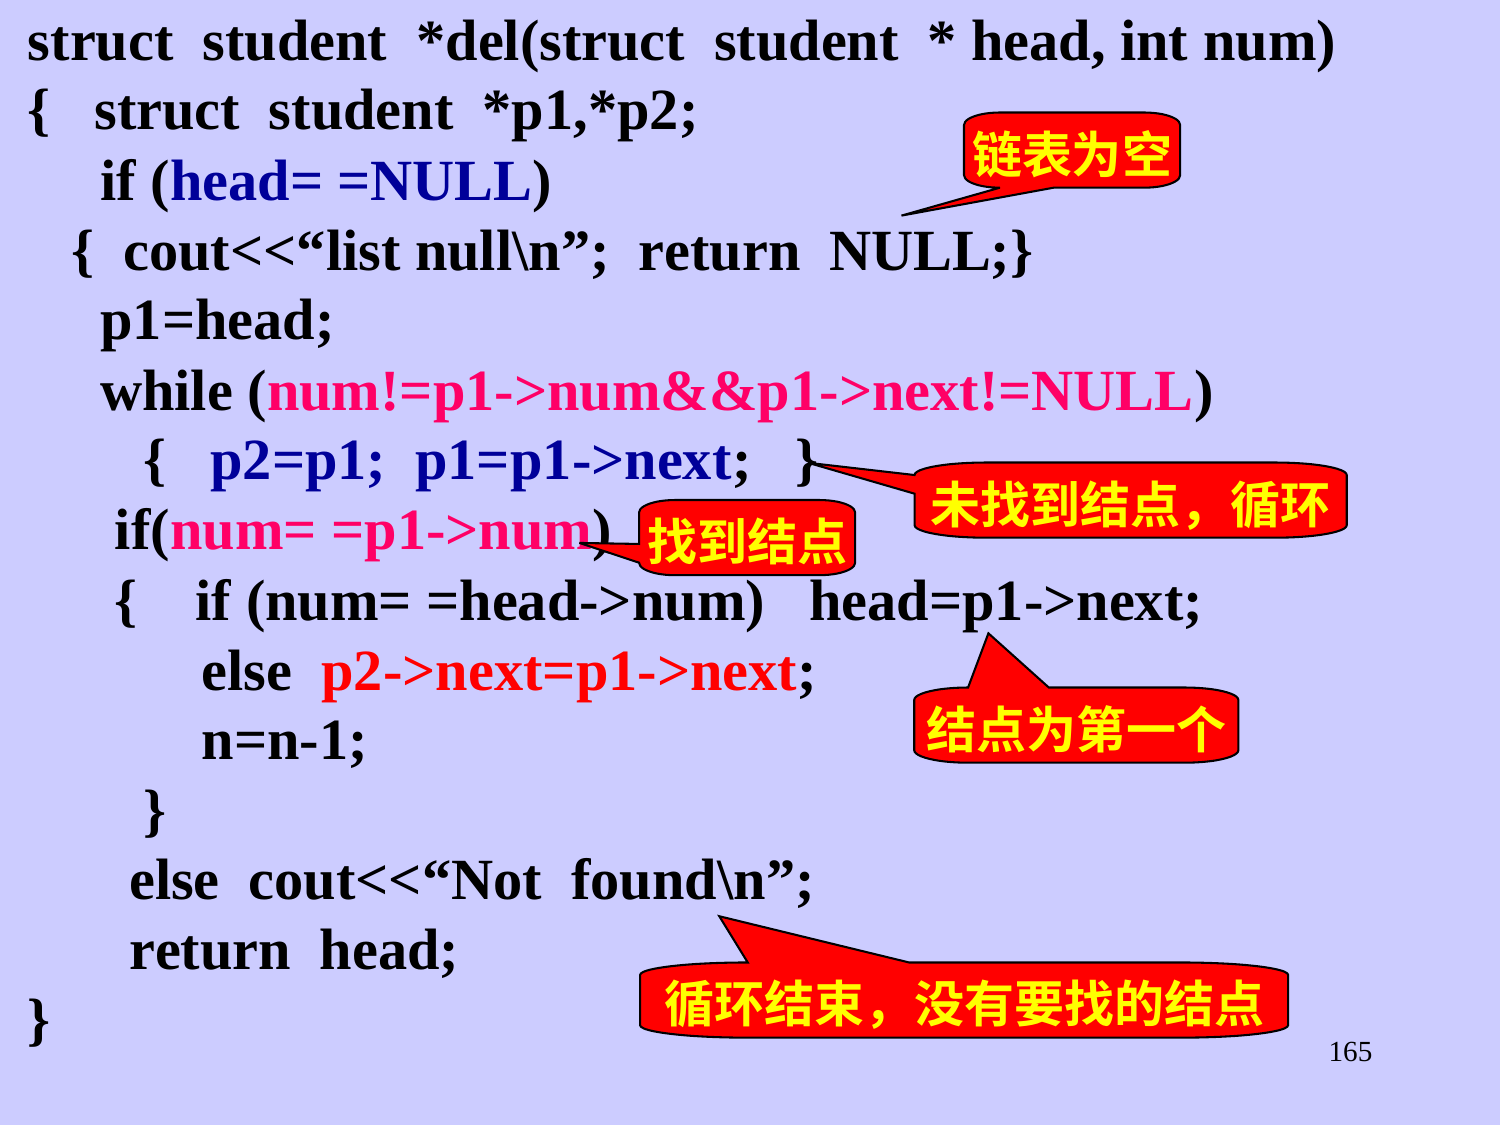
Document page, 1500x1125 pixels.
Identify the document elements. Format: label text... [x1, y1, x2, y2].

text_box [1074, 1054, 1388, 1101]
text_box 未找到结点，循环 [808, 462, 1347, 538]
text_box 找到结点 [579, 500, 856, 576]
text_box struct student *del(struct student * head, int num) { struct student *p1,*p2; if (head= =NULL) { cout<<“list null\n”; return NULL;} p1=head; while (num!=p1->num&&p1->next!=NULL) { p2=p1; p1=p1->next; } if(num= =p1->num) { if (num= =head->num) head=p1->next; else p2->next=p1->next; n=n-1; } else cout<<“Not found\n”; return head; } [24, 0, 1500, 1054]
text_box 结点为第一个 [914, 633, 1239, 763]
text_box 链表为空 [901, 112, 1181, 216]
text_box 循环结束，没有要找的结点 [640, 916, 1289, 1038]
